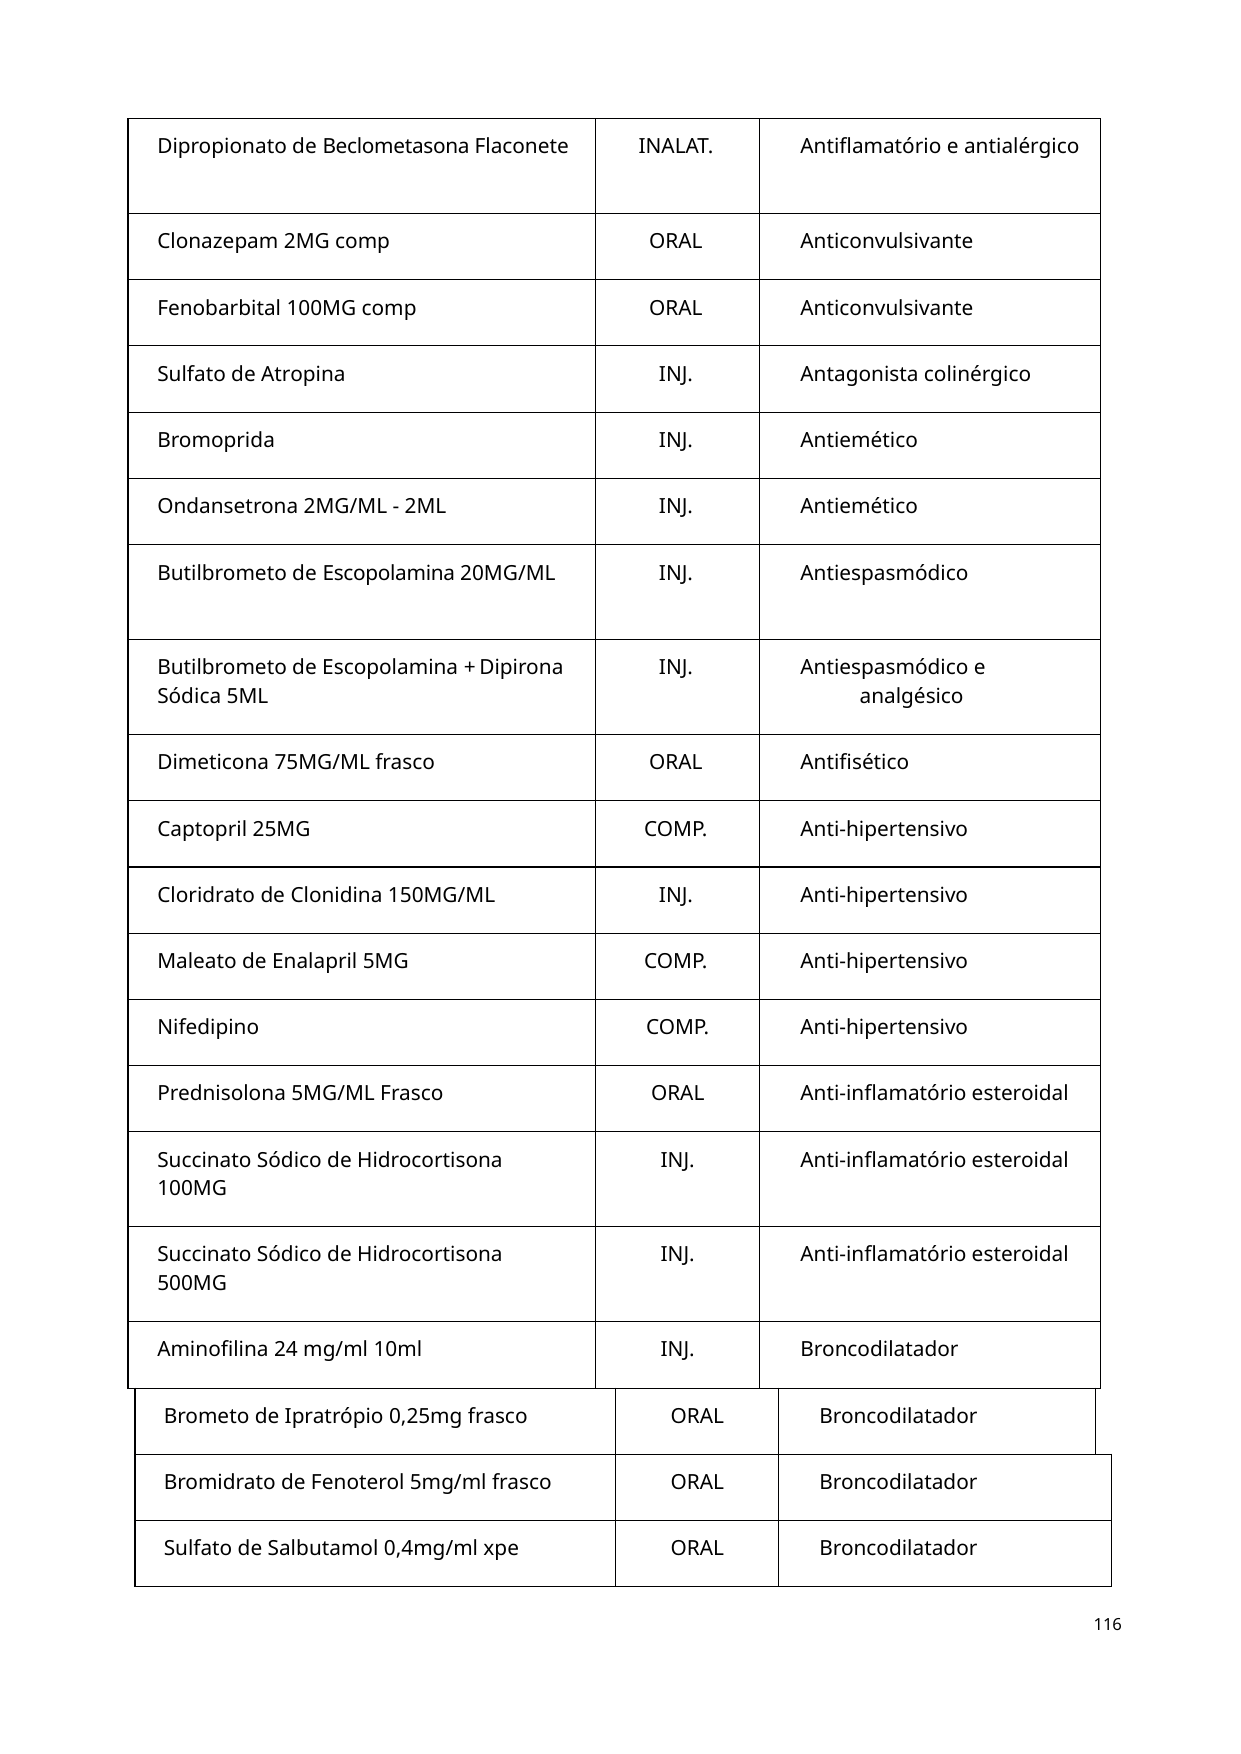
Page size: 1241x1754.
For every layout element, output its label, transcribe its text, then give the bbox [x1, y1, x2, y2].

table_cell INJ. [596, 1322, 759, 1387]
table_cell Antagonista colinérgico [760, 346, 1100, 412]
table_cell Broncodilatador [760, 1322, 1100, 1387]
table_cell Captopril 25MG [129, 801, 595, 866]
table_cell Broncodilatador [779, 1389, 1095, 1453]
table_cell [1101, 279, 1112, 345]
table_cell Aminofilina 24 mg/ml 10ml [129, 1322, 595, 1387]
table_cell [1101, 1131, 1112, 1226]
table_cell Brometo de Ipratrópio 0,25mg frasco [136, 1389, 615, 1453]
table_cell Anti-hipertensivo [760, 1000, 1100, 1065]
table_cell ORAL [616, 1389, 778, 1453]
table_cell Anti-inflamatório esteroidal [760, 1066, 1100, 1131]
table_cell [1101, 1226, 1112, 1321]
table_cell [1101, 213, 1112, 279]
table_cell INJ. [596, 545, 759, 639]
table_cell [1101, 639, 1112, 734]
table_cell Broncodilatador [779, 1521, 1111, 1586]
table_cell Anti-inflamatório esteroidal [760, 1132, 1100, 1226]
table_cell Succinato Sódico de Hidrocortisona 100MG [129, 1132, 595, 1226]
table_cell Prednisolona 5MG/ML Frasco [129, 1066, 595, 1131]
table_cell [1101, 478, 1112, 544]
table_cell INJ. [596, 346, 759, 412]
table_cell [1101, 933, 1112, 999]
table_cell Dipropionato de Beclometasona Flaconete [129, 119, 595, 213]
table_cell [1101, 345, 1112, 412]
table_cell INJ. [596, 1132, 759, 1226]
table_cell Antiflamatório e antialérgico [760, 119, 1100, 213]
table_cell Ondansetrona 2MG/ML - 2ML [129, 479, 595, 544]
table_cell [1101, 118, 1112, 213]
table_cell [1101, 412, 1112, 478]
table_cell INJ. [596, 479, 759, 544]
table_cell [1101, 1065, 1112, 1131]
table_cell [1101, 734, 1112, 800]
table_cell ORAL [596, 735, 759, 800]
table_cell ORAL [616, 1521, 778, 1586]
table_cell [1101, 800, 1112, 866]
table_cell Antiemético [760, 479, 1100, 544]
table_cell INJ. [596, 413, 759, 478]
table_cell [1101, 1321, 1112, 1387]
table_cell Antiemético [760, 413, 1100, 478]
table_cell Anti-hipertensivo [760, 934, 1100, 999]
table_cell Anti-hipertensivo [760, 868, 1100, 933]
table_cell Maleato de Enalapril 5MG [129, 934, 595, 999]
table_cell [1101, 999, 1112, 1065]
table_cell Bromidrato de Fenoterol 5mg/ml frasco [136, 1455, 615, 1520]
table_cell [128, 1389, 134, 1453]
table_cell Broncodilatador [779, 1455, 1111, 1520]
table_cell ORAL [616, 1455, 778, 1520]
table_cell COMP. [596, 934, 759, 999]
table_cell Clonazepam 2MG comp [129, 214, 595, 279]
table_cell [128, 1520, 134, 1586]
table_cell COMP. [596, 801, 759, 866]
table_cell Butilbrometo de Escopolamina + Dipirona Sódica 5ML [129, 640, 595, 734]
table_cell [1096, 1389, 1100, 1453]
table_cell ORAL [596, 280, 759, 345]
table_cell ORAL [596, 1066, 759, 1131]
table_cell Nifedipino [129, 1000, 595, 1065]
table_cell Anticonvulsivante [760, 214, 1100, 279]
table_cell Bromoprida [129, 413, 595, 478]
table_cell ORAL [596, 214, 759, 279]
table_cell Anticonvulsivante [760, 280, 1100, 345]
table_cell COMP. [596, 1000, 759, 1065]
table_cell Succinato Sódico de Hidrocortisona 500MG [129, 1227, 595, 1321]
table_cell [1101, 544, 1112, 639]
table_cell Antifisético [760, 735, 1100, 800]
table_cell INJ. [596, 868, 759, 933]
table_cell Dimeticona 75MG/ML frasco [129, 735, 595, 800]
table_cell Anti-inflamatório esteroidal [760, 1227, 1100, 1321]
table_cell INJ. [596, 640, 759, 734]
table_cell Sulfato de Atropina [129, 346, 595, 412]
table_cell Antiespasmódico [760, 545, 1100, 639]
table_cell Cloridrato de Clonidina 150MG/ML [129, 868, 595, 933]
table_cell [1101, 866, 1112, 933]
table_cell Fenobarbital 100MG comp [129, 280, 595, 345]
table_cell Sulfato de Salbutamol 0,4mg/ml xpe [136, 1521, 615, 1586]
table_cell [128, 1454, 134, 1520]
table_cell Anti-hipertensivo [760, 801, 1100, 866]
table_cell INALAT. [596, 119, 759, 213]
table_cell Antiespasmódico e analgésico [760, 640, 1100, 734]
table_cell Butilbrometo de Escopolamina 20MG/ML [129, 545, 595, 639]
table_cell [1100, 1388, 1112, 1453]
table_cell INJ. [596, 1227, 759, 1321]
